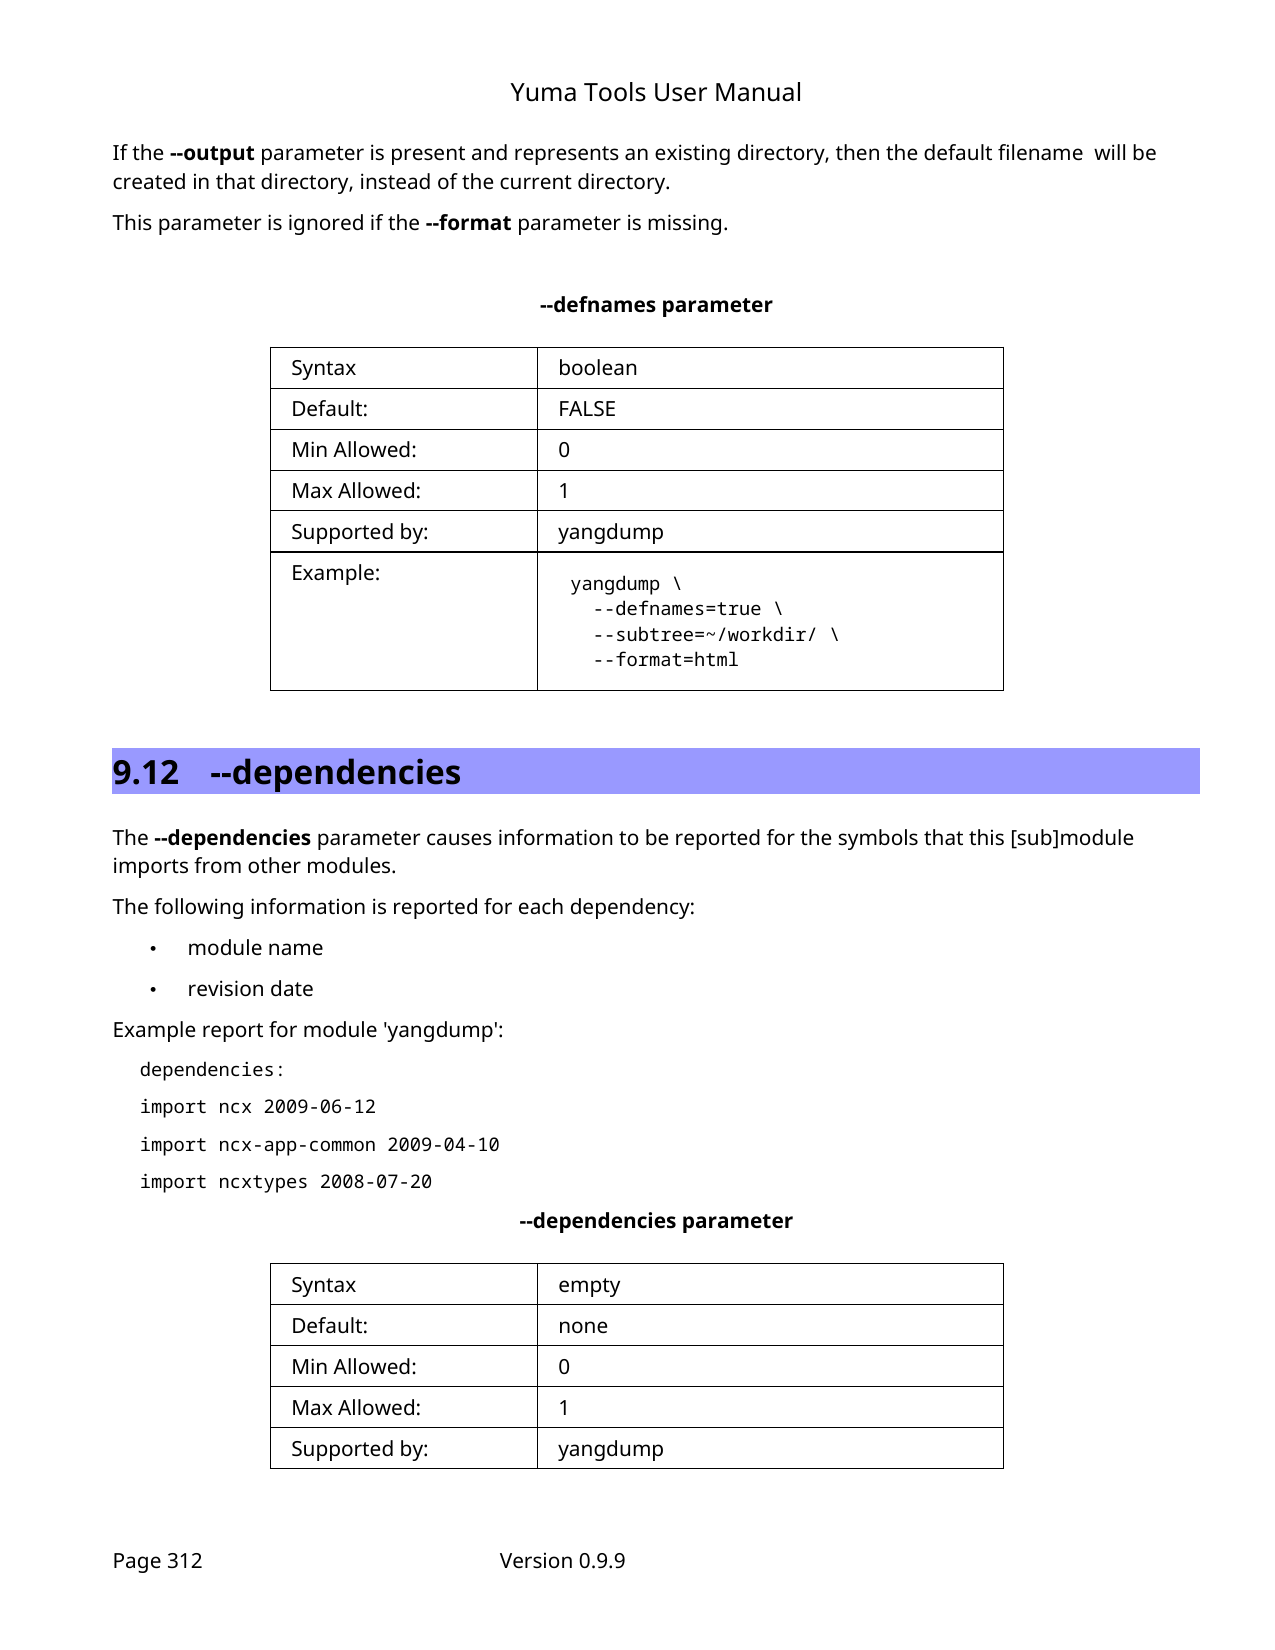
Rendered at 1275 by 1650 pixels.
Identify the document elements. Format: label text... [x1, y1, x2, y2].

table_cell Default: [271, 1305, 537, 1345]
list revision date [150, 974, 1200, 1003]
table_cell 0 [538, 430, 1003, 469]
table_header empty [538, 1264, 1003, 1304]
table_header Syntax [271, 1264, 537, 1304]
table_cell Max Allowed: [271, 471, 537, 510]
table_cell FALSE [538, 389, 1003, 428]
table_cell Min Allowed: [271, 1346, 537, 1386]
table_cell 0 [538, 1346, 1003, 1386]
subtitle --dependencies [112, 748, 1200, 794]
table_cell Example: [271, 553, 537, 690]
table_cell Supported by: [271, 1428, 537, 1468]
table_header boolean [538, 348, 1003, 388]
table_cell Min Allowed: [271, 430, 537, 469]
table_cell yangdump [538, 1428, 1003, 1468]
table_cell 1 [538, 471, 1003, 510]
text import ncxtypes 2008-07-20 [139, 1169, 1200, 1194]
list module name [150, 933, 1200, 962]
text The --dependencies parameter causes information to be reported for the symbols that this [sub]module imports from other modules. [112, 823, 1200, 880]
subtitle --defnames parameter [127, 290, 1185, 318]
text If the --output parameter is present and represents an existing directory, then the default filename will be created in that directory, instead of the current directory. [112, 138, 1200, 195]
table_cell Supported by: [271, 511, 537, 551]
text This parameter is ignored if the --format parameter is missing. [112, 208, 1200, 236]
text The following information is reported for each dependency: [112, 892, 1200, 921]
table_header Syntax [271, 348, 537, 388]
text import ncx 2009-06-12 [139, 1094, 1200, 1119]
subtitle --dependencies parameter [127, 1206, 1185, 1235]
table_cell none [538, 1305, 1003, 1345]
table_cell yangdump \ --defnames=true \ --subtree=~/workdir/ \ --format=html [538, 553, 1003, 690]
table_cell 1 [538, 1387, 1003, 1427]
text Example report for module 'yangdump': [112, 1015, 1200, 1044]
text dependencies: [139, 1056, 1200, 1082]
table_cell Default: [271, 389, 537, 428]
table_cell yangdump [538, 511, 1003, 551]
text import ncx-app-common 2009-04-10 [139, 1131, 1200, 1157]
table_cell Max Allowed: [271, 1387, 537, 1427]
